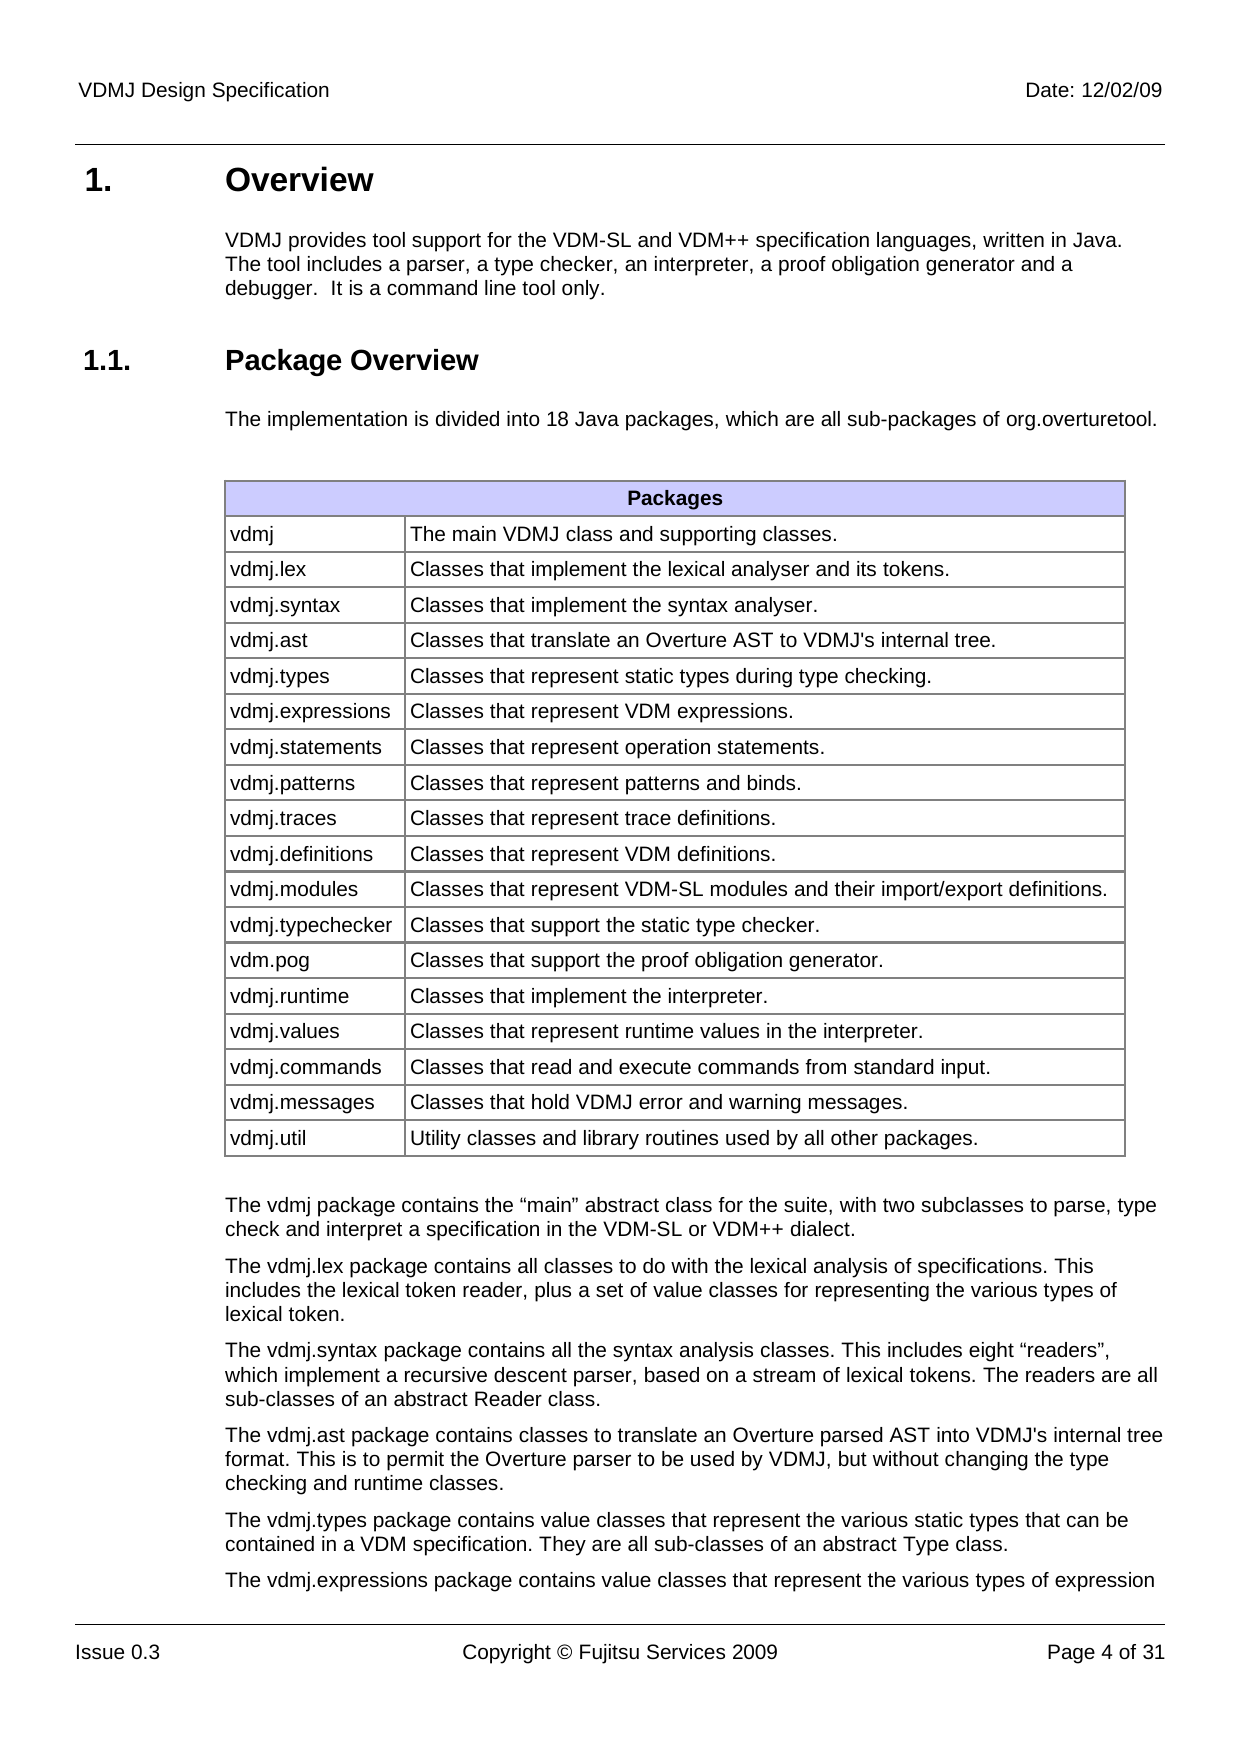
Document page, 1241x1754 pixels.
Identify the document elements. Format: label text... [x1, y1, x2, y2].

table_cell vdmj.modules [226, 873, 404, 906]
table_cell Classes that represent VDM expressions. [406, 695, 1124, 728]
table_cell vdmj.statements [226, 730, 404, 764]
table_cell Classes that implement the lexical analyser and its tokens. [406, 553, 1124, 586]
table_cell Classes that implement the interpreter. [406, 979, 1124, 1012]
text VDMJ provides tool support for the VDM-SL and VDM++ specification languages, written in Java. The tool includes a parser, a type checker, an interpreter, a proof obligation generator and a debugger. It is a command line tool only. [225, 228, 1165, 300]
table_cell Utility classes and library routines used by all other packages. [406, 1121, 1124, 1154]
table_cell Classes that represent patterns and binds. [406, 766, 1124, 799]
table_cell vdmj.traces [226, 801, 404, 835]
subtitle Overview [75, 160, 1165, 198]
table_cell vdmj.commands [226, 1050, 404, 1083]
table_cell Classes that represent VDM definitions. [406, 837, 1124, 870]
table_cell vdmj.syntax [226, 588, 404, 622]
text The vdmj.expressions package contains value classes that represent the various types of expression [225, 1568, 1165, 1592]
table_cell Classes that represent static types during type checking. [406, 659, 1124, 693]
table_cell vdmj.typechecker [226, 908, 404, 941]
table_cell Classes that represent operation statements. [406, 730, 1124, 764]
text The implementation is divided into 18 Java packages, which are all sub-packages of org.overturetool. [225, 406, 1165, 431]
table_cell vdmj.expressions [226, 695, 404, 728]
table_cell Classes that implement the syntax analyser. [406, 588, 1124, 622]
table_cell Classes that support the proof obligation generator. [406, 944, 1124, 977]
table_cell Classes that read and execute commands from standard input. [406, 1050, 1124, 1083]
table_cell vdmj [226, 517, 404, 551]
table_cell vdmj.lex [226, 553, 404, 586]
table_cell vdmj.definitions [226, 837, 404, 870]
table_cell vdm.pog [226, 944, 404, 977]
table_cell Classes that support the static type checker. [406, 908, 1124, 941]
table_header Packages [226, 482, 1124, 515]
text The vdmj.types package contains value classes that represent the various static types that can be contained in a VDM specification. They are all sub-classes of an abstract Type class. [225, 1508, 1165, 1556]
table_cell Classes that hold VDMJ error and warning messages. [406, 1086, 1124, 1119]
table_cell Classes that represent trace definitions. [406, 801, 1124, 835]
table_cell vdmj.types [226, 659, 404, 693]
table_cell Classes that translate an Overture AST to VDMJ's internal tree. [406, 624, 1124, 657]
table_cell vdmj.values [226, 1015, 404, 1048]
table_cell Classes that represent VDM-SL modules and their import/export definitions. [406, 873, 1124, 906]
table_cell vdmj.messages [226, 1086, 404, 1119]
text The vdmj.ast package contains classes to translate an Overture parsed AST into VDMJ's internal tree format. This is to permit the Overture parser to be used by VDMJ, but without changing the type checking and runtime classes. [225, 1423, 1165, 1495]
subtitle Package Overview [75, 343, 1165, 376]
text The vdmj.lex package contains all classes to do with the lexical analysis of specifications. This includes the lexical token reader, plus a set of value classes for representing the various types of lexical token. [225, 1254, 1165, 1326]
text The vdmj package contains the “main” abstract class for the suite, with two subclasses to parse, type check and interpret a specification in the VDM-SL or VDM++ dialect. [225, 1193, 1165, 1241]
table_cell The main VDMJ class and supporting classes. [406, 517, 1124, 551]
table_cell vdmj.ast [226, 624, 404, 657]
table_cell vdmj.patterns [226, 766, 404, 799]
table_cell Classes that represent runtime values in the interpreter. [406, 1015, 1124, 1048]
table_cell vdmj.util [226, 1121, 404, 1154]
text The vdmj.syntax package contains all the syntax analysis classes. This includes eight “readers”, which implement a recursive descent parser, based on a stream of lexical tokens. The readers are all sub-classes of an abstract Reader class. [225, 1338, 1165, 1411]
table_cell vdmj.runtime [226, 979, 404, 1012]
